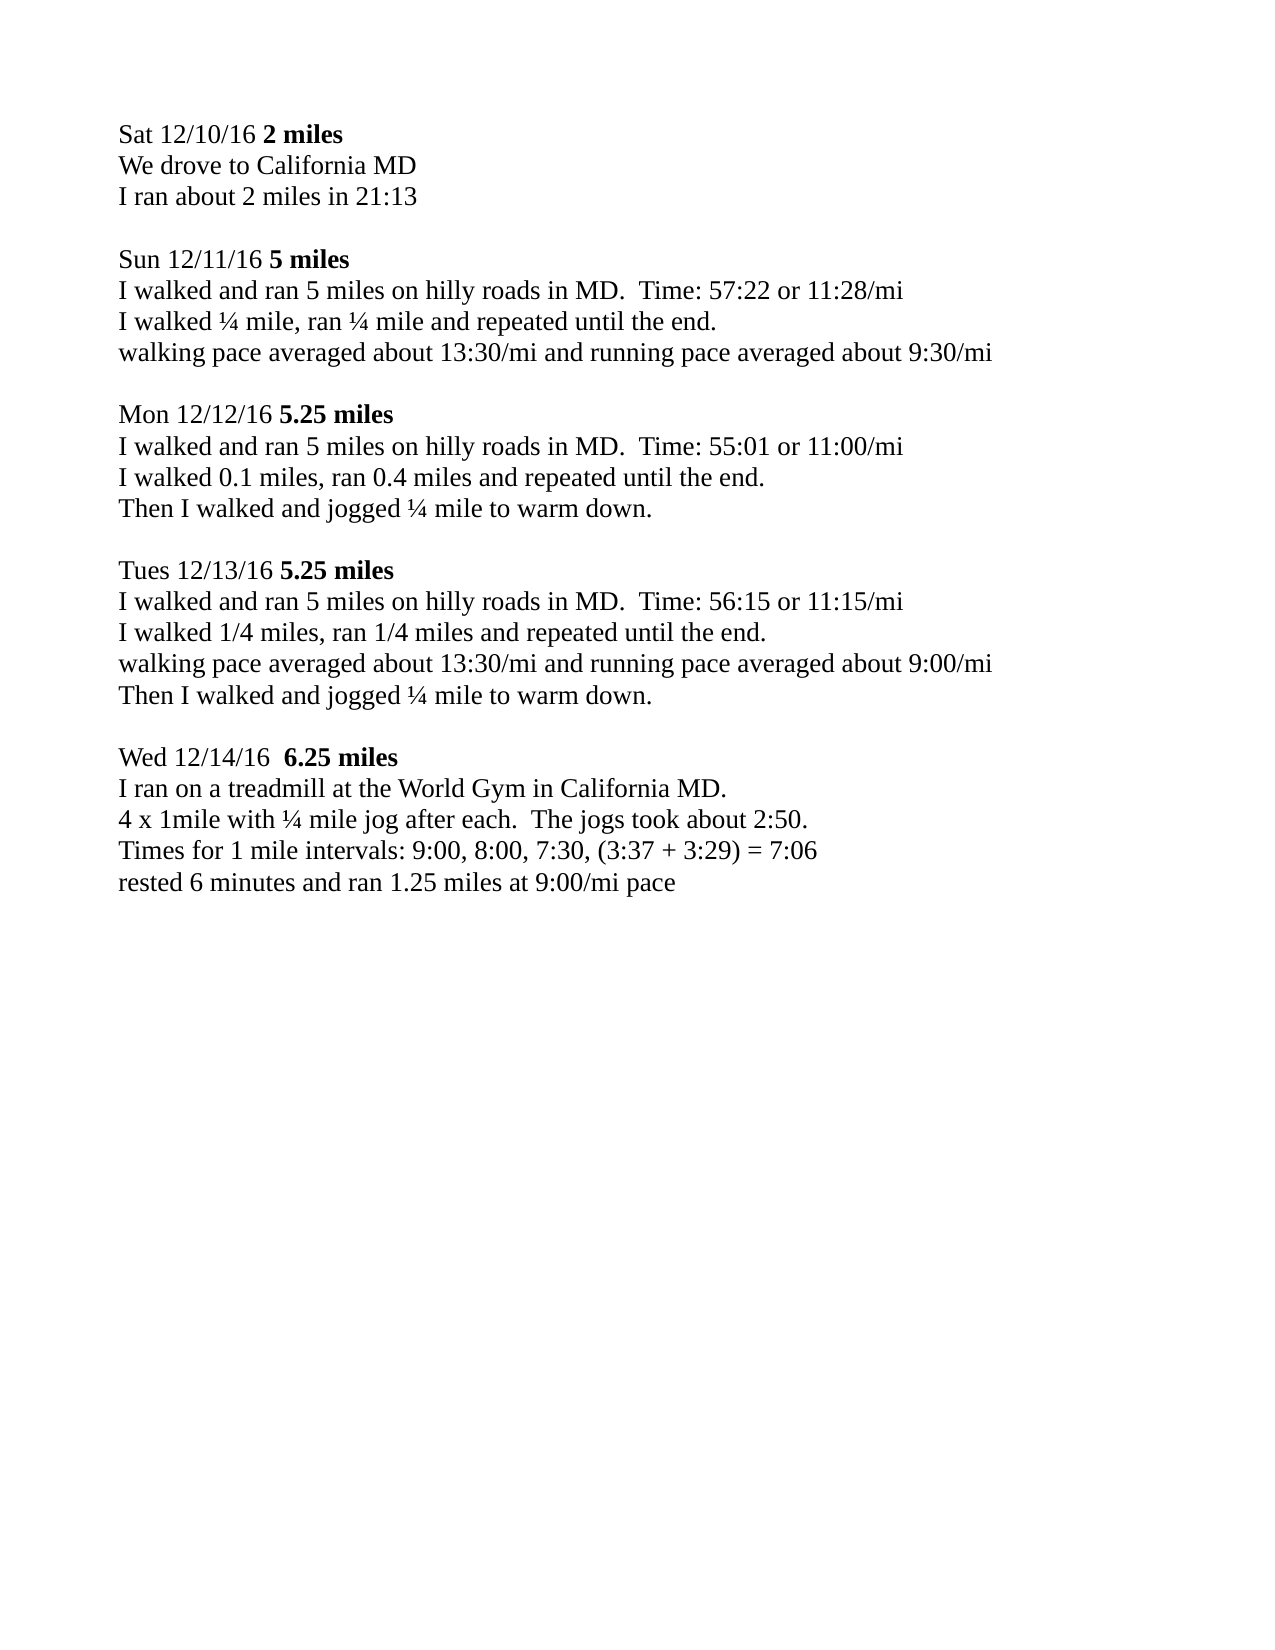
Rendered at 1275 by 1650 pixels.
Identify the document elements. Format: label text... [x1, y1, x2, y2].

text I walked 0.1 miles, ran 0.4 miles and repeated until the end. [118, 461, 1157, 492]
text walking pace averaged about 13:30/mi and running pace averaged about 9:30/mi [118, 336, 1157, 367]
text walking pace averaged about 13:30/mi and running pace averaged about 9:00/mi [118, 648, 1157, 679]
text Mon 12/12/16 5.25 miles [118, 398, 1157, 429]
text I ran about 2 miles in 21:13 [118, 180, 1157, 212]
text I walked ¼ mile, ran ¼ mile and repeated until the end. [118, 305, 1157, 336]
text I walked and ran 5 miles on hilly roads in MD. Time: 55:01 or 11:00/mi [118, 429, 1157, 461]
text Then I walked and jogged ¼ mile to warm down. [118, 679, 1157, 710]
text Tues 12/13/16 5.25 miles [118, 554, 1157, 585]
text Sun 12/11/16 5 miles [118, 243, 1157, 274]
text We drove to California MD [118, 149, 1157, 180]
text Then I walked and jogged ¼ mile to warm down. [118, 492, 1157, 523]
text Sat 12/10/16 2 miles [118, 118, 1157, 149]
text rested 6 minutes and ran 1.25 miles at 9:00/mi pace [118, 866, 1157, 897]
text Wed 12/14/16 6.25 miles [118, 741, 1157, 772]
text 4 x 1mile with ¼ mile jog after each. The jogs took about 2:50. [118, 803, 1157, 834]
text I ran on a treadmill at the World Gym in California MD. [118, 772, 1157, 803]
text Times for 1 mile intervals: 9:00, 8:00, 7:30, (3:37 + 3:29) = 7:06 [118, 834, 1157, 866]
text I walked 1/4 miles, ran 1/4 miles and repeated until the end. [118, 616, 1157, 648]
text I walked and ran 5 miles on hilly roads in MD. Time: 57:22 or 11:28/mi [118, 274, 1157, 305]
text I walked and ran 5 miles on hilly roads in MD. Time: 56:15 or 11:15/mi [118, 585, 1157, 616]
